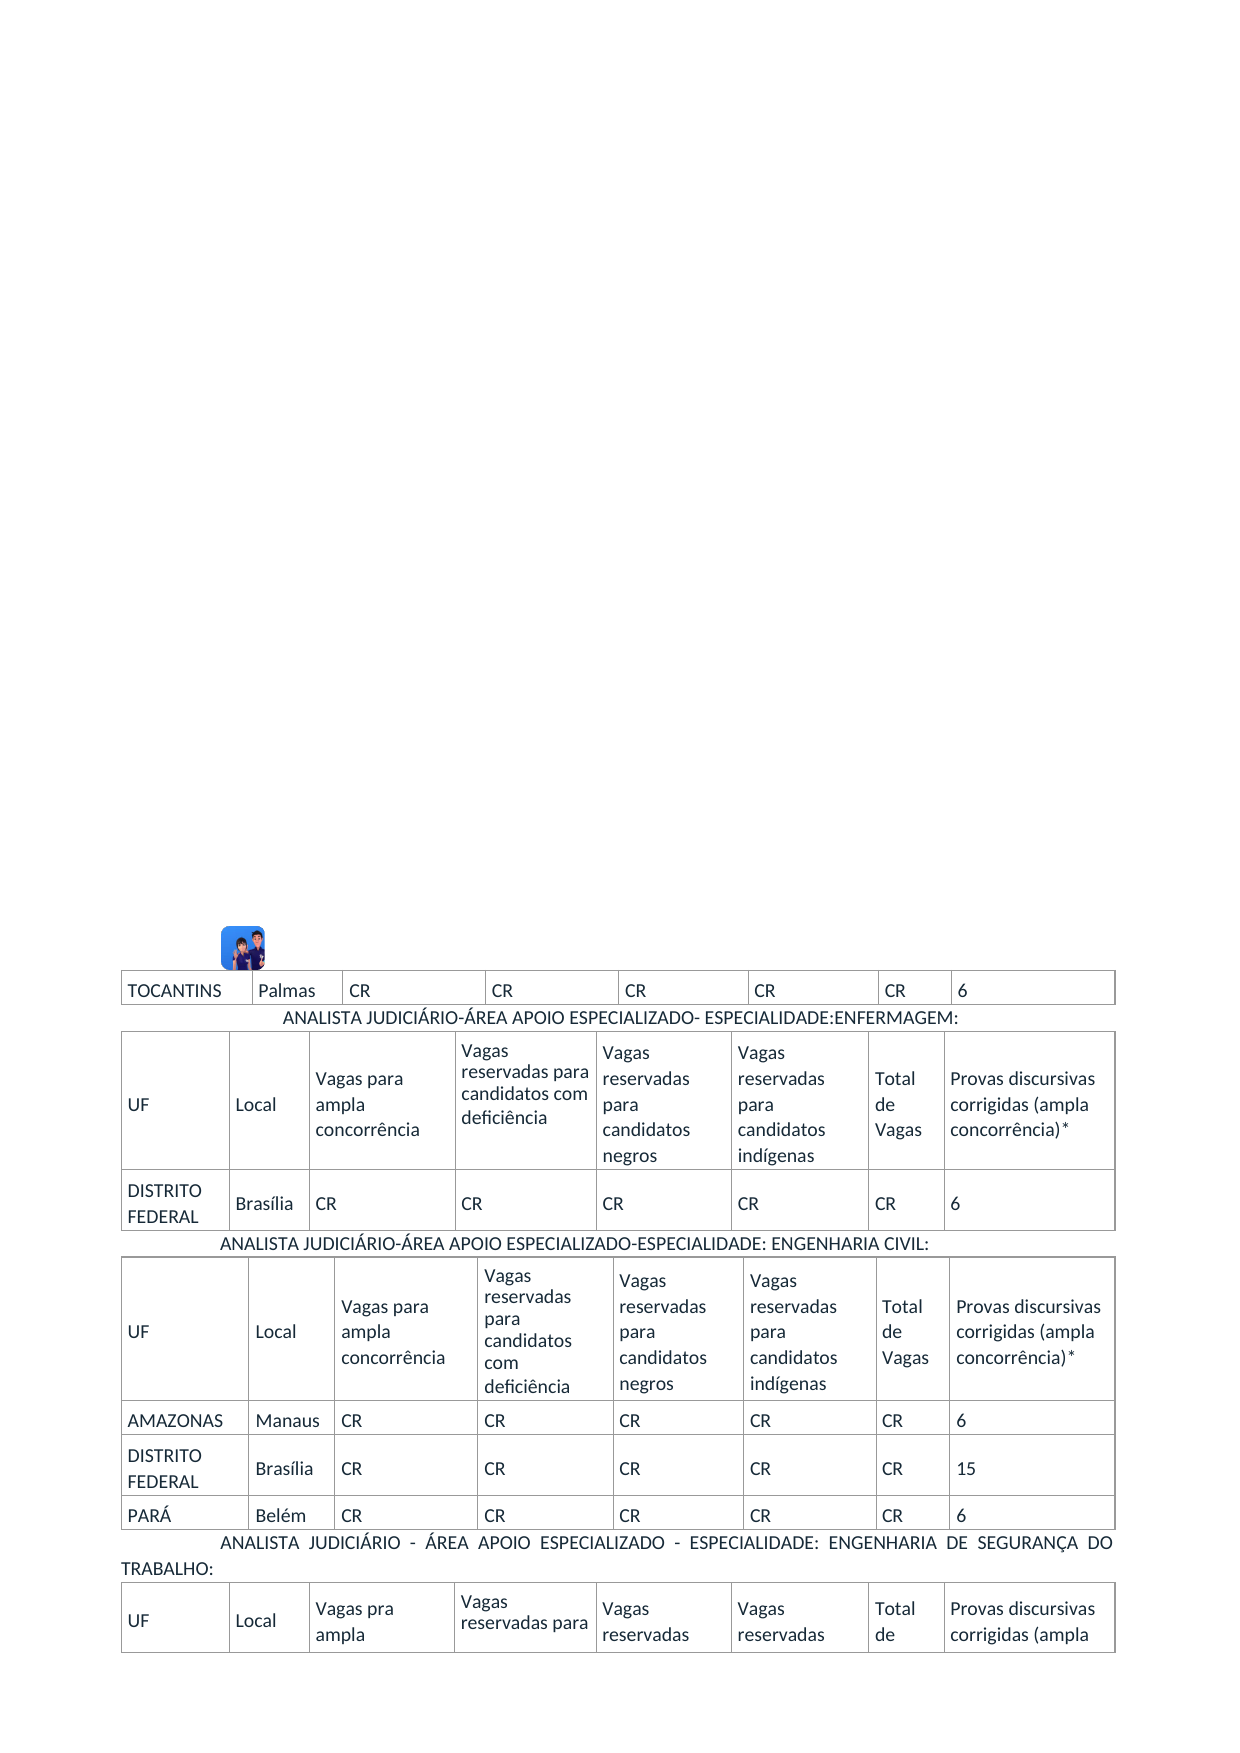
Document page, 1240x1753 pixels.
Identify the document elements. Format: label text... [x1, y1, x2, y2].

table_header UF [122, 1032, 229, 1169]
table_cell PARÁ [122, 1496, 248, 1529]
table_header Vagas reservadas [732, 1583, 868, 1652]
table_cell CR [749, 971, 878, 1004]
table_header Local [249, 1258, 334, 1400]
table_header Provas discursivas corrigidas (ampla [945, 1583, 1114, 1652]
table_cell CR [456, 1170, 596, 1229]
table_cell CR [619, 971, 748, 1004]
table_header Vagas reservadas [597, 1583, 731, 1652]
table_cell CR [744, 1401, 876, 1434]
table_cell CR [877, 1435, 949, 1495]
table_header Vagas para ampla concorrência [310, 1032, 455, 1169]
table_cell CR [877, 1496, 949, 1529]
table_header Vagas reservadas para candidatos indígenas [744, 1258, 876, 1400]
table_header UF [122, 1258, 248, 1400]
table_header Vagas pra ampla [310, 1583, 454, 1652]
table_header Provas discursivas corrigidas (ampla concorrência)* [945, 1032, 1114, 1169]
table_header Total de Vagas [877, 1258, 949, 1400]
table_cell CR [614, 1401, 743, 1434]
table_cell DISTRITO FEDERAL [122, 1170, 229, 1229]
table_cell CR [478, 1496, 613, 1529]
table_cell Brasília [249, 1435, 334, 1495]
table_header Total de [869, 1583, 944, 1652]
table_cell CR [486, 971, 618, 1004]
table_cell TOCANTINS [122, 971, 252, 1004]
table_header Vagas para ampla concorrência [335, 1258, 477, 1400]
table_cell CR [335, 1496, 477, 1529]
text ANALISTA JUDICIÁRIO-ÁREA APOIO ESPECIALIZADO- ESPECIALIDADE:ENFERMAGEM: [141, 1005, 1101, 1029]
table_cell 6 [950, 1401, 1114, 1434]
table_cell CR [744, 1435, 876, 1495]
table_cell DISTRITO FEDERAL [122, 1435, 248, 1495]
table_cell 6 [952, 971, 1114, 1004]
table_cell 15 [950, 1435, 1114, 1495]
table_cell Manaus [249, 1401, 334, 1434]
table_cell CR [310, 1170, 455, 1229]
table_cell CR [335, 1435, 477, 1495]
table_cell CR [869, 1170, 944, 1229]
table_header Local [230, 1032, 309, 1169]
table_cell 6 [950, 1496, 1114, 1529]
table_cell Brasília [230, 1170, 309, 1229]
table_cell Palmas [253, 971, 342, 1004]
table_cell CR [614, 1496, 743, 1529]
table_cell CR [478, 1435, 613, 1495]
text ANALISTA JUDICIÁRIO-ÁREA APOIO ESPECIALIZADO-ESPECIALIDADE: ENGENHARIA CIVIL: [220, 1231, 1115, 1255]
table_cell CR [877, 1401, 949, 1434]
table_header Vagas reservadas para candidatos indígenas [732, 1032, 868, 1169]
text ANALISTA JUDICIÁRIO - ÁREA APOIO ESPECIALIZADO - ESPECIALIDADE: ENGENHARIA DE SEGURANÇA DO TRABALHO: [121, 1530, 1115, 1580]
table_header Vagas reservadas para candidatos negros [597, 1032, 731, 1169]
table_header Local [230, 1583, 309, 1652]
table_header UF [122, 1583, 229, 1652]
table_cell 6 [945, 1170, 1114, 1229]
table_header Vagas reservadas para [455, 1583, 596, 1652]
table_header Total de Vagas [869, 1032, 944, 1169]
table_header Vagas reservadas para candidatos negros [614, 1258, 743, 1400]
table_cell CR [597, 1170, 731, 1229]
table_cell CR [614, 1435, 743, 1495]
table_header Vagas reservadas para candidatos com deficiência [456, 1032, 596, 1169]
table_cell CR [478, 1401, 613, 1434]
table_cell CR [343, 971, 485, 1004]
table_header Provas discursivas corrigidas (ampla concorrência)* [950, 1258, 1114, 1400]
table_cell CR [732, 1170, 868, 1229]
table_cell AMAZONAS [122, 1401, 248, 1434]
table_header Vagas reservadas para candidatos com deficiência [478, 1258, 613, 1400]
table_cell CR [744, 1496, 876, 1529]
table_cell Belém [249, 1496, 334, 1529]
table_cell CR [335, 1401, 477, 1434]
table_cell CR [879, 971, 951, 1004]
